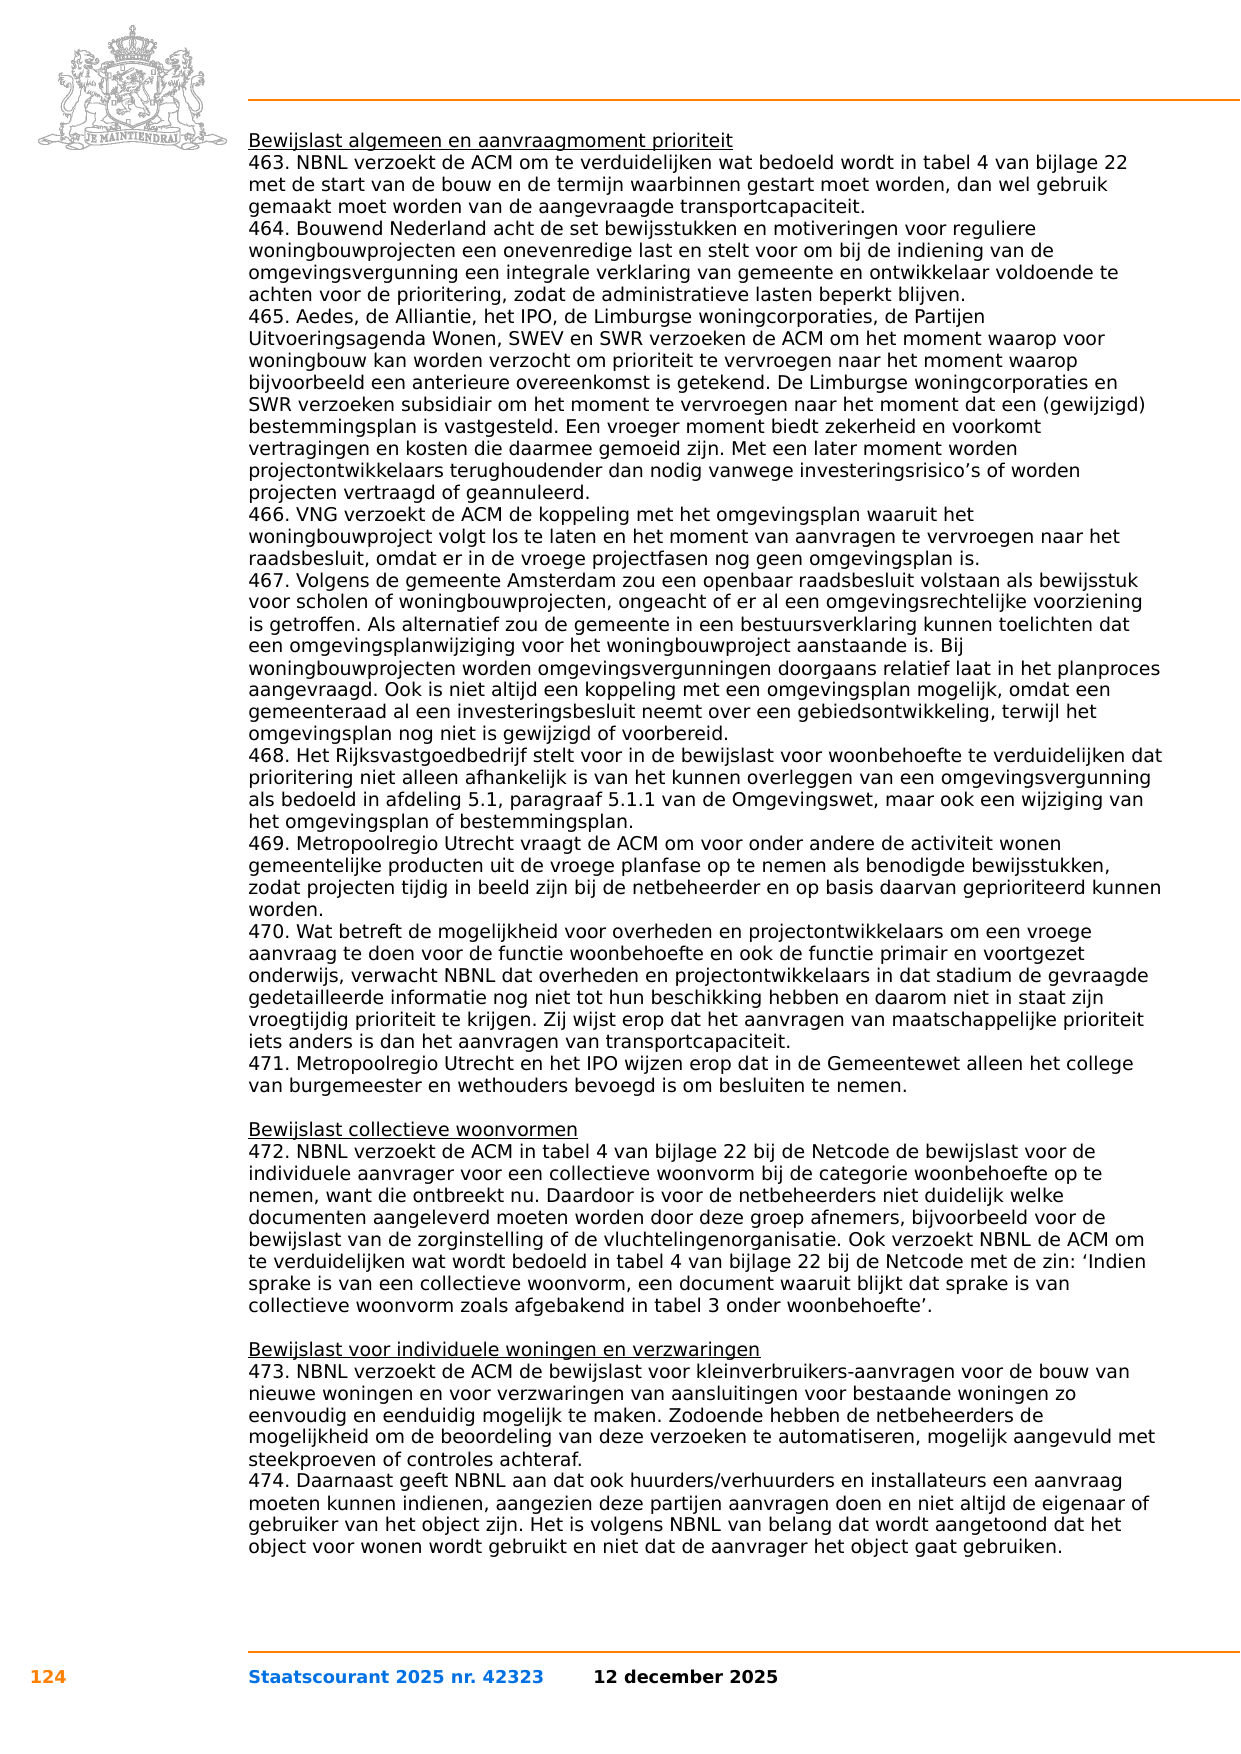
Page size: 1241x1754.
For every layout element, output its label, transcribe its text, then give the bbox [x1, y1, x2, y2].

text 472. NBNL verzoekt de ACM in tabel 4 van bijlage 22 bij de Netcode de bewijslast voor de individuele aanvrager voor een collectieve woonvorm bij de categorie woonbehoefte op te nemen, want die ontbreekt nu. Daardoor is voor de netbeheerders niet duidelijk welke documenten aangeleverd moeten worden door deze groep afnemers, bijvoorbeeld voor de bewijslast van de zorginstelling of de vluchtelingenorganisatie. Ook verzoekt NBNL de ACM om te verduidelijken wat wordt bedoeld in tabel 4 van bijlage 22 bij de Netcode met de zin: ‘Indien sprake is van een collectieve woonvorm, een document waaruit blijkt dat sprake is van collectieve woonvorm zoals afgebakend in tabel 3 onder woonbehoefte’. [248, 1141, 1163, 1317]
subtitle Bewijslast collectieve woonvormen [248, 1119, 1163, 1141]
text 463. NBNL verzoekt de ACM om te verduidelijken wat bedoeld wordt in tabel 4 van bijlage 22 met de start van de bouw en de termijn waarbinnen gestart moet worden, dan wel gebruik gemaakt moet worden van de aangevraagde transportcapaciteit. [248, 152, 1163, 218]
text 469. Metropoolregio Utrecht vraagt de ACM om voor onder andere de activiteit wonen gemeentelijke producten uit de vroege planfase op te nemen als benodigde bewijsstukken, zodat projecten tijdig in beeld zijn bij de netbeheerder en op basis daarvan geprioriteerd kunnen worden. [248, 833, 1163, 921]
text 470. Wat betreft de mogelijkheid voor overheden en projectontwikkelaars om een vroege aanvraag te doen voor de functie woonbehoefte en ook de functie primair en voortgezet onderwijs, verwacht NBNL dat overheden en projectontwikkelaars in dat stadium de gevraagde gedetailleerde informatie nog niet tot hun beschikking hebben en daarom niet in staat zijn vroegtijdig prioriteit te krijgen. Zij wijst erop dat het aanvragen van maatschappelijke prioriteit iets anders is dan het aanvragen van transportcapaciteit. [248, 921, 1163, 1053]
text 471. Metropoolregio Utrecht en het IPO wijzen erop dat in de Gemeentewet alleen het college van burgemeester en wethouders bevoegd is om besluiten te nemen. [248, 1053, 1163, 1097]
text 467. Volgens de gemeente Amsterdam zou een openbaar raadsbesluit volstaan als bewijsstuk voor scholen of woningbouwprojecten, ongeacht of er al een omgevingsrechtelijke voorziening is getroffen. Als alternatief zou de gemeente in een bestuursverklaring kunnen toelichten dat een omgevingsplanwijziging voor het woningbouwproject aanstaande is. Bij woningbouwprojecten worden omgevingsvergunningen doorgaans relatief laat in het planproces aangevraagd. Ook is niet altijd een koppeling met een omgevingsplan mogelijk, omdat een gemeenteraad al een investeringsbesluit neemt over een gebiedsontwikkeling, terwijl het omgevingsplan nog niet is gewijzigd of voorbereid. [248, 569, 1163, 745]
picture [38, 25, 227, 150]
text 464. Bouwend Nederland acht de set bewijsstukken en motiveringen voor reguliere woningbouwprojecten een onevenredige last en stelt voor om bij de indiening van de omgevingsvergunning een integrale verklaring van gemeente en ontwikkelaar voldoende te achten voor de prioritering, zodat de administratieve lasten beperkt blijven. [248, 218, 1163, 306]
text 466. VNG verzoekt de ACM de koppeling met het omgevingsplan waaruit het woningbouwproject volgt los te laten en het moment van aanvragen te vervroegen naar het raadsbesluit, omdat er in de vroege projectfasen nog geen omgevingsplan is. [248, 503, 1163, 569]
text 468. Het Rijksvastgoedbedrijf stelt voor in de bewijslast voor woonbehoefte te verduidelijken dat prioritering niet alleen afhankelijk is van het kunnen overleggen van een omgevingsvergunning als bedoeld in afdeling 5.1, paragraaf 5.1.1 van de Omgevingswet, maar ook een wijziging van het omgevingsplan of bestemmingsplan. [248, 745, 1163, 833]
text 465. Aedes, de Alliantie, het IPO, de Limburgse woningcorporaties, de Partijen Uitvoeringsagenda Wonen, SWEV en SWR verzoeken de ACM om het moment waarop voor woningbouw kan worden verzocht om prioriteit te vervroegen naar het moment waarop bijvoorbeeld een anterieure overeenkomst is getekend. De Limburgse woningcorporaties en SWR verzoeken subsidiair om het moment te vervroegen naar het moment dat een (gewijzigd) bestemmingsplan is vastgesteld. Een vroeger moment biedt zekerheid en voorkomt vertragingen en kosten die daarmee gemoeid zijn. Met een later moment worden projectontwikkelaars terughoudender dan nodig vanwege investeringsrisico’s of worden projecten vertraagd of geannuleerd. [248, 306, 1163, 503]
text 473. NBNL verzoekt de ACM de bewijslast voor kleinverbruikers-aanvragen voor de bouw van nieuwe woningen en voor verzwaringen van aansluitingen voor bestaande woningen zo eenvoudig en eenduidig mogelijk te maken. Zodoende hebben de netbeheerders de mogelijkheid om de beoordeling van deze verzoeken te automatiseren, mogelijk aangevuld met steekproeven of controles achteraf. [248, 1361, 1163, 1470]
subtitle Bewijslast algemeen en aanvraagmoment prioriteit [248, 130, 1163, 152]
subtitle Bewijslast voor individuele woningen en verzwaringen [248, 1338, 1163, 1361]
text 474. Daarnaast geeft NBNL aan dat ook huurders/verhuurders en installateurs een aanvraag moeten kunnen indienen, aangezien deze partijen aanvragen doen en niet altijd de eigenaar of gebruiker van het object zijn. Het is volgens NBNL van belang dat wordt aangetoond dat het object voor wonen wordt gebruikt en niet dat de aanvrager het object gaat gebruiken. [248, 1470, 1163, 1558]
